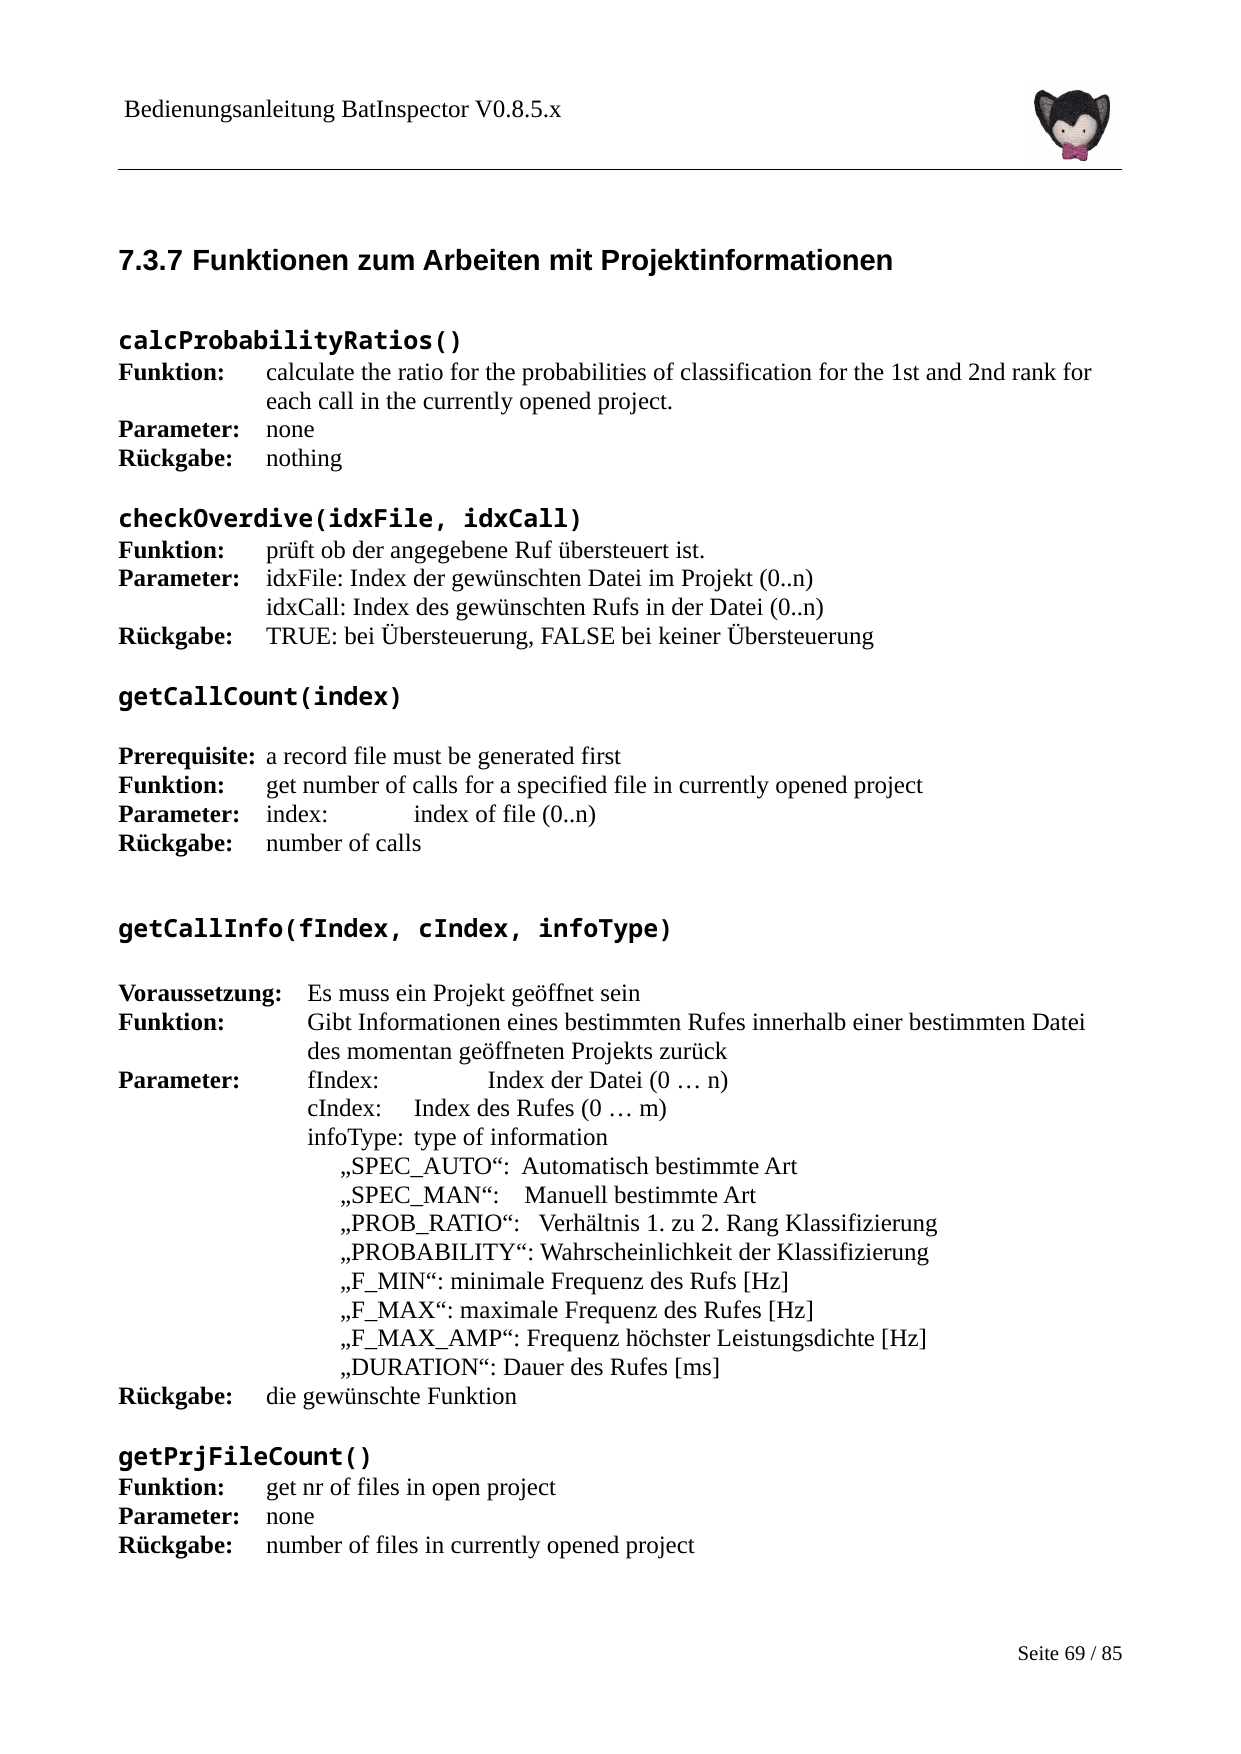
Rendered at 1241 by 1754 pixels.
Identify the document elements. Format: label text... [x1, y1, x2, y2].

text Funktion: Gibt Informationen eines bestimmten Rufes innerhalb einer bestimmten Datei des momentan geöffneten Projekts zurück [118, 1007, 1122, 1065]
picture [1030, 80, 1119, 169]
text Funktion: prüft ob der angegebene Ruf übersteuert ist. [118, 535, 1122, 563]
text getCallInfo(fIndex, cIndex, infoType) [118, 910, 1122, 944]
subtitle Funktionen zum Arbeiten mit Projektinformationen [118, 243, 1122, 276]
text Funktion: calculate the ratio for the probabilities of classification for the 1st and 2nd rank for each call in the currently opened project. [118, 357, 1122, 414]
text Prerequisite: a record file must be generated first [118, 741, 1122, 770]
text Funktion: get nr of files in open project [118, 1472, 1122, 1501]
text Parameter: idxFile: Index der gewünschten Datei im Projekt (0..n) idxCall: Index des gewünschten Rufs in der Datei (0..n) Rückgabe: TRUE: bei Übersteuerung, FALSE bei keiner Übersteuerung [118, 563, 1122, 650]
text getPrjFileCount() [118, 1438, 1122, 1472]
text Funktion: get number of calls for a specified file in currently opened project [118, 770, 1122, 799]
text Parameter: none Rückgabe: number of files in currently opened project [118, 1501, 1122, 1559]
text checkOverdive(idxFile, idxCall) [118, 501, 1122, 535]
text Parameter: index: index of file (0..n) [118, 799, 1122, 828]
text Parameter: fIndex: Index der Datei (0 … n) cIndex: Index des Rufes (0 … m) infoType: type of information „SPEC_AUTO“: Automatisch bestimmte Art „SPEC_MAN“: Manuell bestimmte Art „PROB_RATIO“: Verhältnis 1. zu 2. Rang Klassifizierung „PROBABILITY“: Wahrscheinlichkeit der Klassifizierung „F_MIN“: minimale Frequenz des Rufs [Hz] „F_MAX“: maximale Frequenz des Rufes [Hz] „F_MAX_AMP“: Frequenz höchster Leistungsdichte [Hz] „DURATION“: Dauer des Rufes [ms] [118, 1065, 1122, 1381]
text calcProbabilityRatios() [118, 323, 1122, 357]
text Rückgabe: die gewünschte Funktion [118, 1381, 1122, 1410]
text Rückgabe: number of calls [118, 828, 1122, 856]
text getCallCount(index) [118, 678, 1122, 713]
text Parameter: none Rückgabe: nothing [118, 414, 1122, 472]
text Voraussetzung: Es muss ein Projekt geöffnet sein [118, 978, 1122, 1007]
